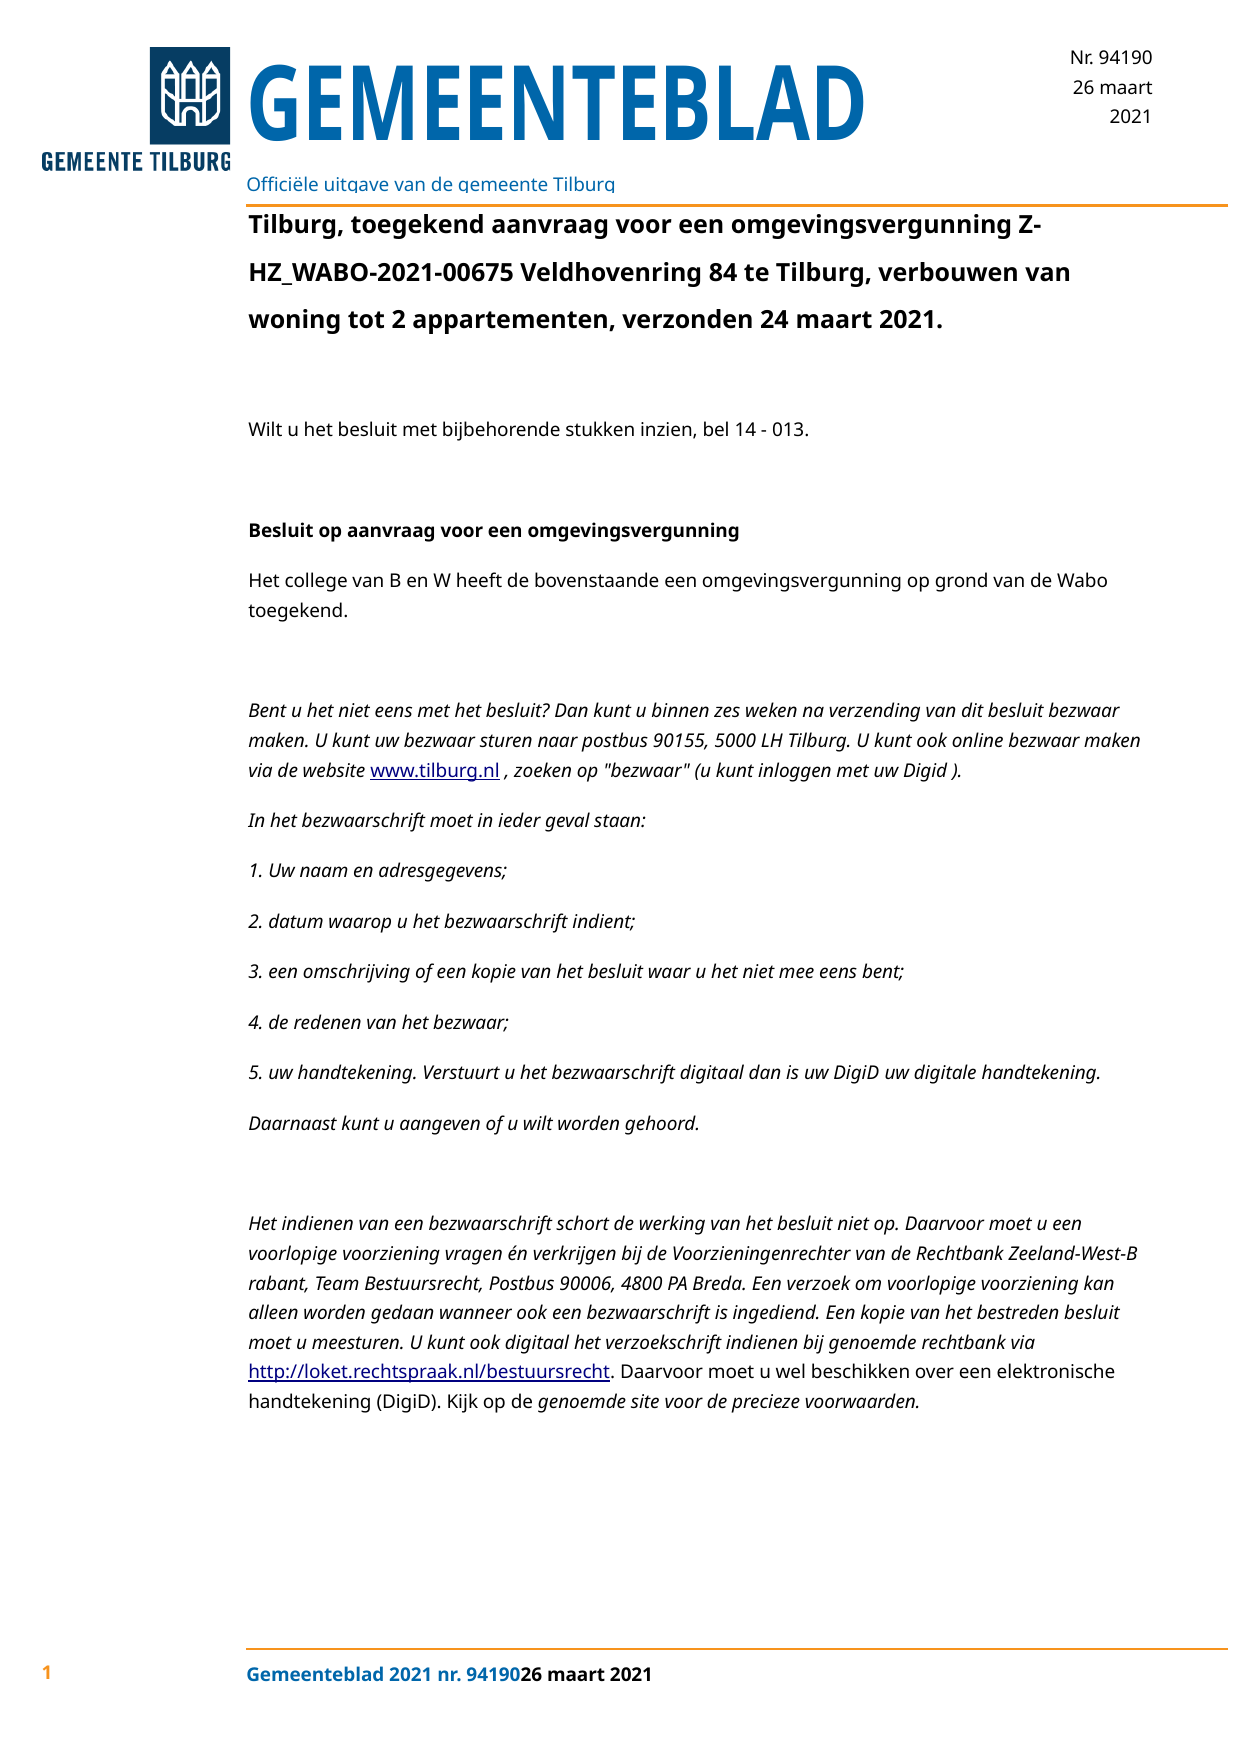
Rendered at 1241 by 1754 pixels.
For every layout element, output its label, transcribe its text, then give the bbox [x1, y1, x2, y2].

text Wilt u het besluit met bijbehorende stukken inzien, bel 14 - 013. [248, 416, 1152, 442]
text Het college van B en W heeft de bovenstaande een omgevingsvergunning op grond van de Wabo toegekend. [248, 567, 1152, 622]
text Daarnaast kunt u aangeven of u wilt worden gehoord. [248, 1110, 1152, 1135]
text 1. Uw naam en adresgegevens; [248, 858, 1152, 883]
text 4. de redenen van het bezwaar; [248, 1009, 1152, 1034]
text In het bezwaarschrift moet in ieder geval staan: [248, 807, 1152, 833]
text Tilburg, toegekend aanvraag voor een omgevingsvergunning Z-HZ_WABO-2021-00675 Veldhovenring 84 te Tilburg, verbouwen van woning tot 2 appartementen, verzonden 24 maart 2021. [248, 207, 1152, 336]
text Het indienen van een bezwaarschrift schort de werking van het besluit niet op. Daarvoor moet u een voorlopige voorziening vragen én verkrijgen bij de Voorzieningenrechter van de Rechtbank Zeeland-West-B rabant, Team Bestuursrecht, Postbus 90006, 4800 PA Breda. Een verzoek om voorlopige voorziening kan alleen worden gedaan wanneer ook een bezwaarschrift is ingediend. Een kopie van het bestreden besluit moet u meesturen. U kunt ook digitaal het verzoekschrift indienen bij genoemde rechtbank via http://loket.rechtspraak.nl/bestuursrecht. Daarvoor moet u wel beschikken over een elektronische handtekening (DigiD). Kijk op de genoemde site voor de precieze voorwaarden. [248, 1211, 1152, 1414]
text Besluit op aanvraag voor een omgevingsvergunning [248, 517, 1152, 542]
picture [41, 47, 231, 172]
text 5. uw handtekening. Verstuurt u het bezwaarschrift digitaal dan is uw DigiD uw digitale handtekening. [248, 1059, 1152, 1085]
text 2. datum waarop u het bezwaarschrift indient; [248, 908, 1152, 934]
text 3. een omschrijving of een kopie van het besluit waar u het niet mee eens bent; [248, 958, 1152, 984]
text Bent u het niet eens met het besluit? Dan kunt u binnen zes weken na verzending van dit besluit bezwaar maken. U kunt uw bezwaar sturen naar postbus 90155, 5000 LH Tilburg. U kunt ook online bezwaar maken via de website www.tilburg.nl , zoeken op "bezwaar" (u kunt inloggen met uw Digid ). [248, 698, 1152, 782]
